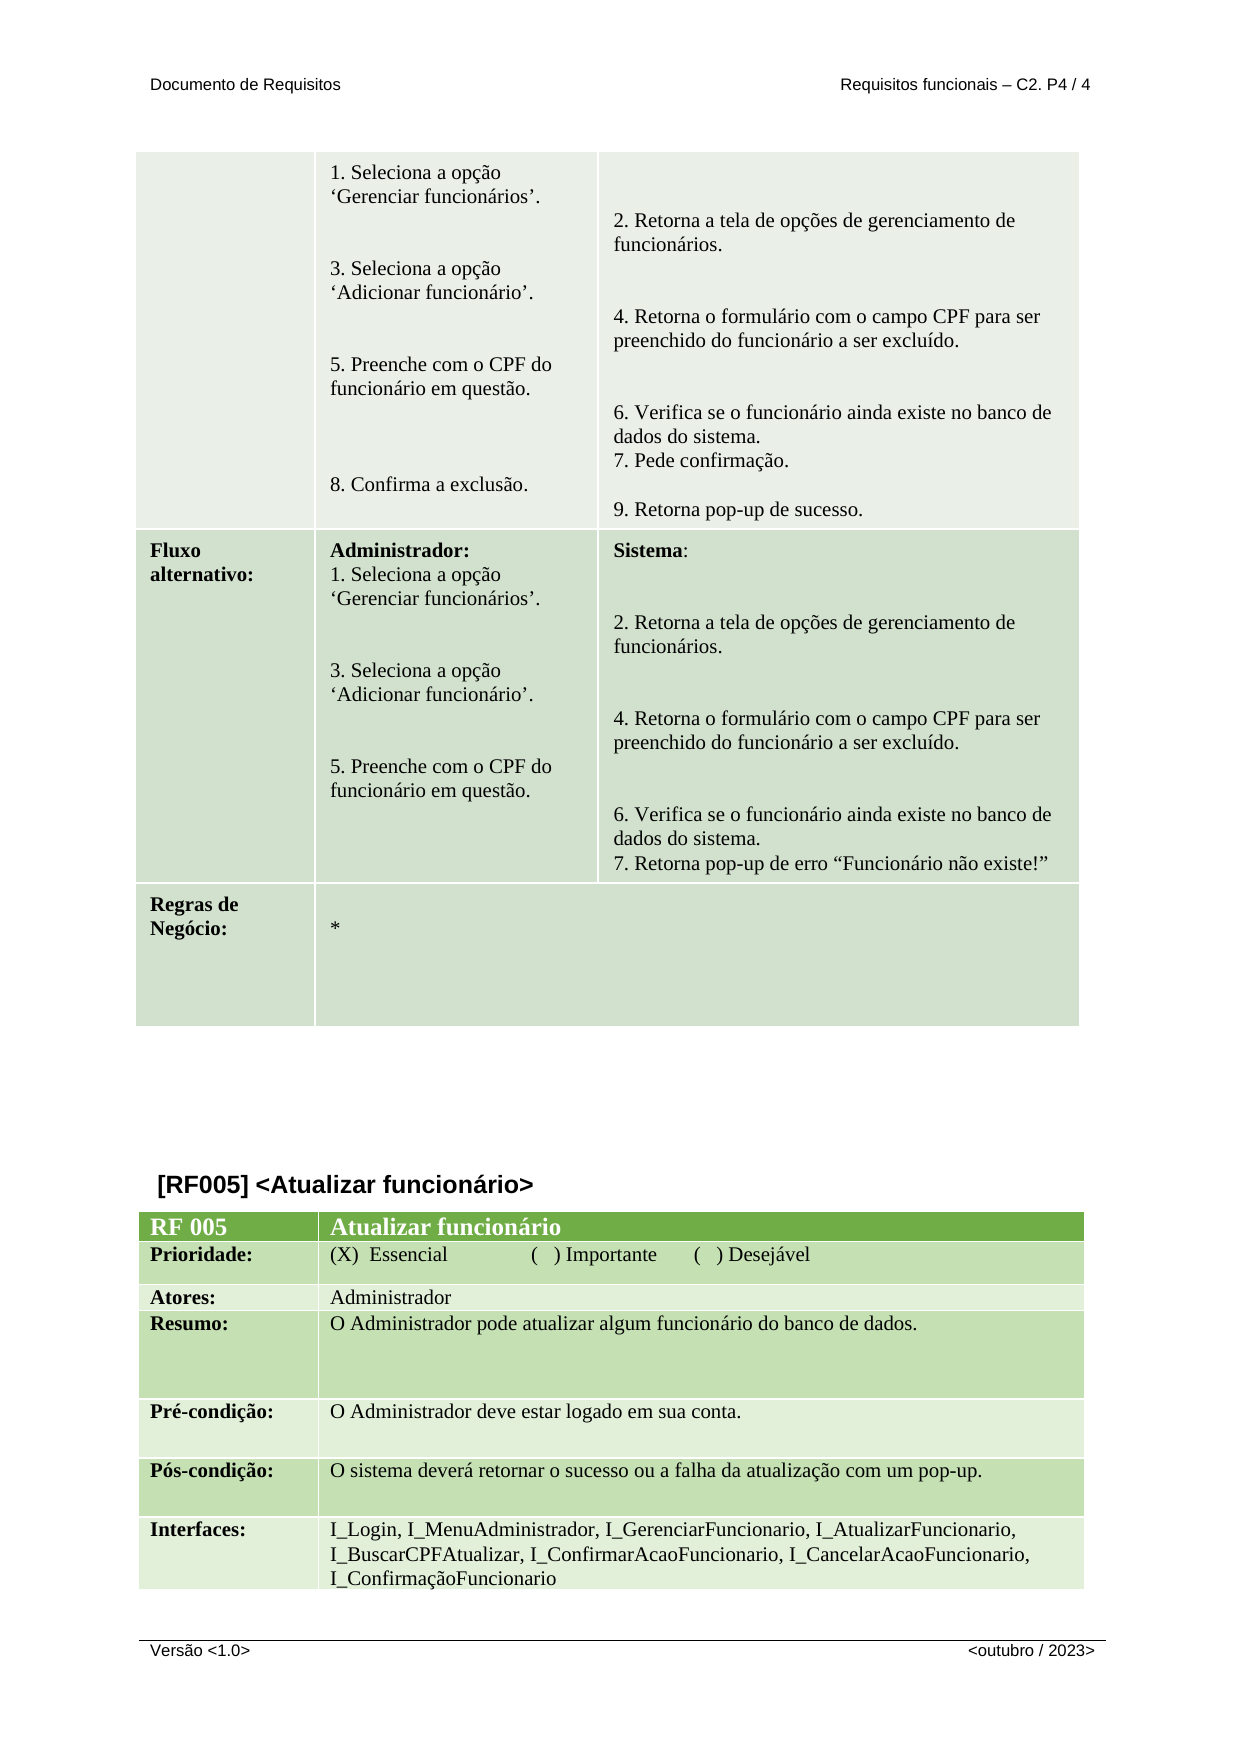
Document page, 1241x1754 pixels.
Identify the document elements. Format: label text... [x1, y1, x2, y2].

table_cell Pós-condição: [139, 1459, 318, 1516]
table_cell Administrador [319, 1285, 1084, 1310]
table_cell Administrador: 1. Seleciona a opção ‘Gerenciar funcionários’. 3. Seleciona a opção ‘Adicionar funcionário’. 5. Preenche com o CPF do funcionário em questão. [316, 530, 597, 882]
table_cell O sistema deverá retornar o sucesso ou a falha da atualização com um pop-up. [319, 1459, 1084, 1516]
table_cell Prioridade: [139, 1242, 318, 1284]
table_cell O Administrador pode atualizar algum funcionário do banco de dados. [319, 1311, 1084, 1398]
table_cell * [316, 884, 1079, 1026]
table_cell Pré-condição: [139, 1400, 318, 1457]
text [RF005] <Atualizar funcionário> [150, 1170, 1090, 1199]
table_cell (X) Essencial ( ) Importante ( ) Desejável [319, 1242, 1084, 1284]
table_cell Sistema: 2. Retorna a tela de opções de gerenciamento de funcionários. 4. Retorna o formulário com o campo CPF para ser preenchido do funcionário a ser excluído. 6. Verifica se o funcionário ainda existe no banco de dados do sistema. 7. Retorna pop-up de erro “Funcionário não existe!” [599, 530, 1079, 882]
table_cell Interfaces: [139, 1518, 318, 1589]
table_cell I_Login, I_MenuAdministrador, I_GerenciarFuncionario, I_AtualizarFuncionario, I_BuscarCPFAtualizar, I_ConfirmarAcaoFuncionario, I_CancelarAcaoFuncionario, I_ConfirmaçãoFuncionario [319, 1518, 1084, 1589]
table_cell 2. Retorna a tela de opções de gerenciamento de funcionários. 4. Retorna o formulário com o campo CPF para ser preenchido do funcionário a ser excluído. 6. Verifica se o funcionário ainda existe no banco de dados do sistema. 7. Pede confirmação. 9. Retorna pop-up de sucesso. [599, 152, 1079, 528]
table_cell Fluxo alternativo: [136, 530, 314, 882]
table_cell Resumo: [139, 1311, 318, 1398]
table_cell Regras de Negócio: [136, 884, 314, 1026]
table_cell 1. Seleciona a opção ‘Gerenciar funcionários’. 3. Seleciona a opção ‘Adicionar funcionário’. 5. Preenche com o CPF do funcionário em questão. 8. Confirma a exclusão. [316, 152, 597, 528]
table_cell [136, 152, 314, 528]
table_cell O Administrador deve estar logado em sua conta. [319, 1400, 1084, 1457]
table_header RF 005 [139, 1212, 318, 1241]
table_header Atualizar funcionário [319, 1212, 1084, 1241]
table_cell Atores: [139, 1285, 318, 1310]
